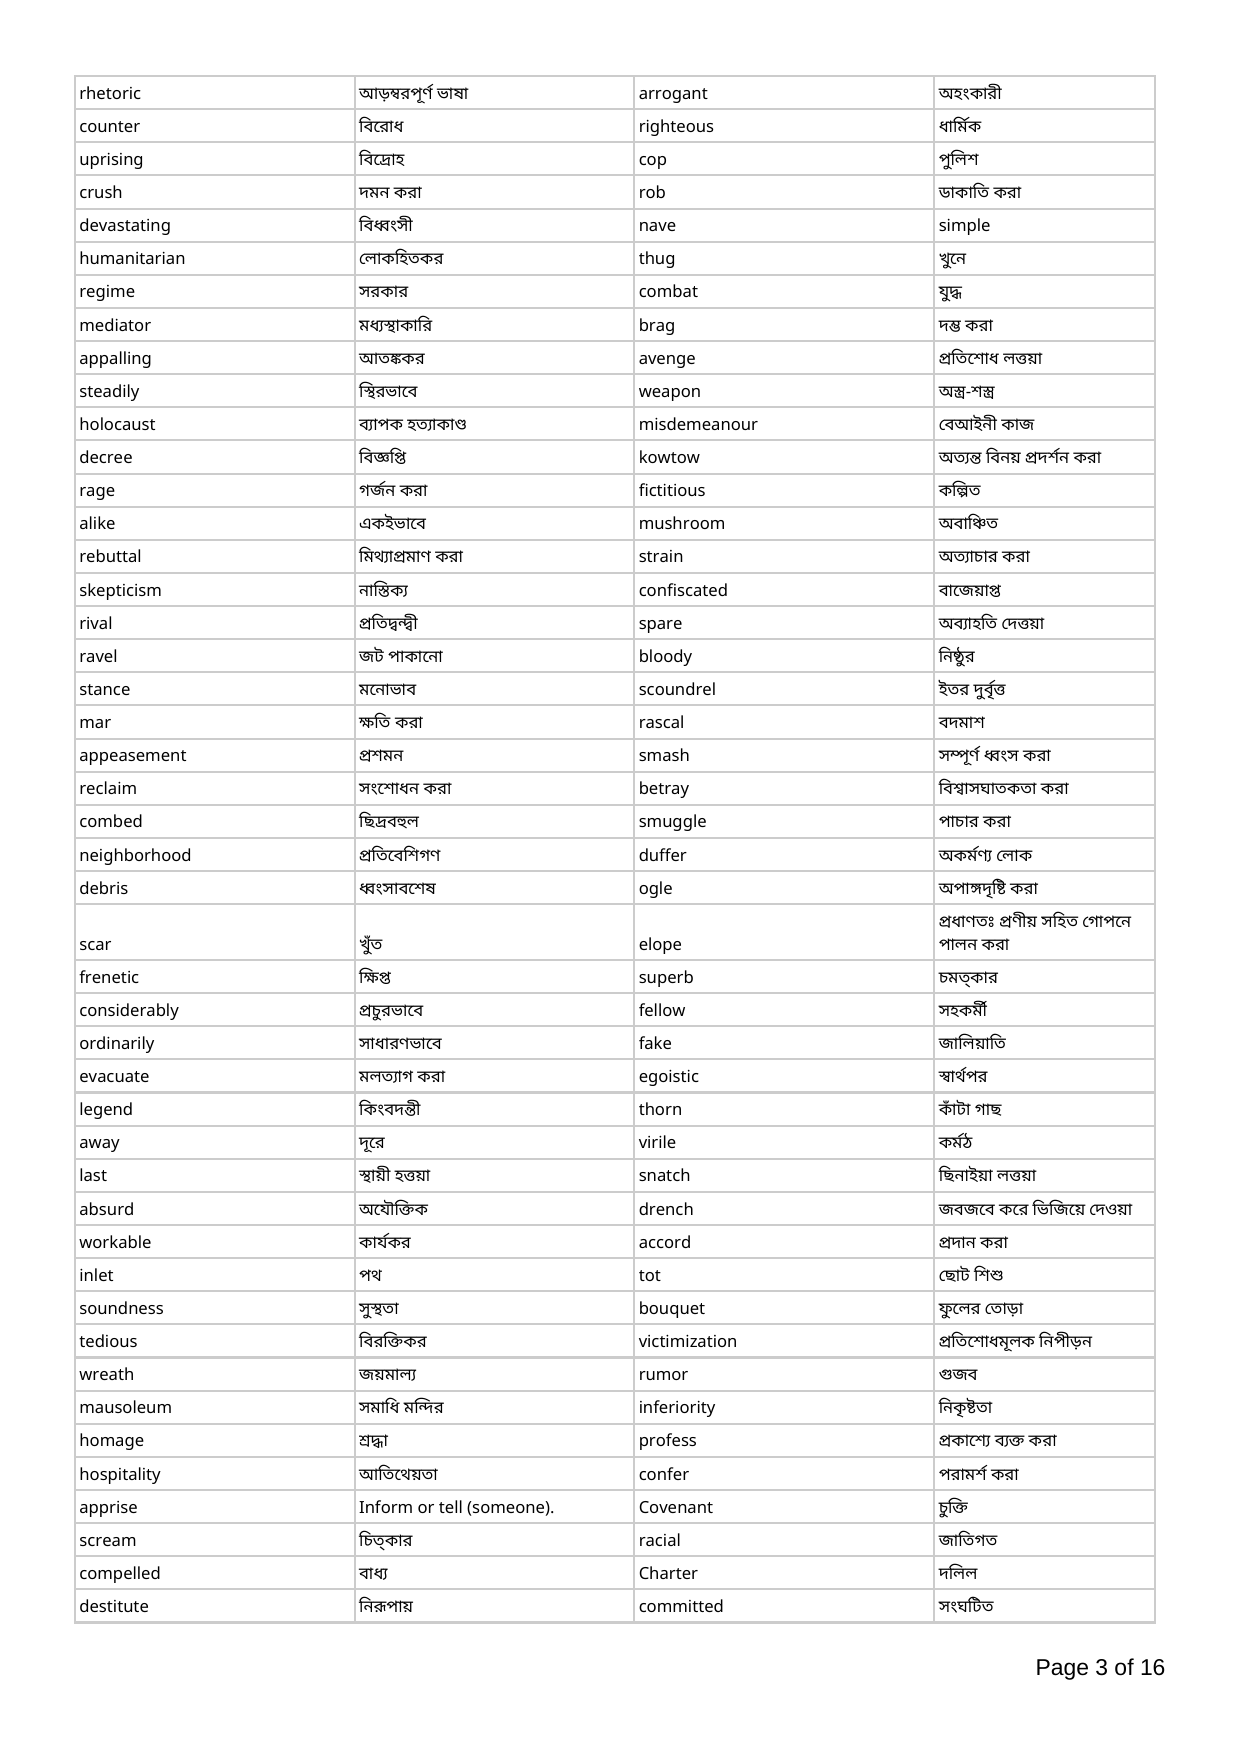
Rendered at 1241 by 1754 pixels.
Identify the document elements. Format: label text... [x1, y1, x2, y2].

table_cell profess [635, 1425, 933, 1456]
table_cell bloody [635, 640, 933, 671]
table_cell rhetoric [76, 77, 354, 108]
table_cell স্থিরভাবে [356, 375, 633, 406]
table_cell স্বার্থপর [935, 1060, 1154, 1091]
table_cell humanitarian [76, 243, 354, 274]
table_cell rob [635, 176, 933, 207]
table_cell rival [76, 607, 354, 638]
table_cell জালিয়াতি [935, 1027, 1154, 1058]
table_cell regime [76, 276, 354, 307]
table_cell mediator [76, 309, 354, 340]
table_cell smuggle [635, 806, 933, 837]
table_cell bouquet [635, 1292, 933, 1323]
table_cell একইভাবে [356, 508, 633, 539]
table_cell weapon [635, 375, 933, 406]
table_cell scream [76, 1524, 354, 1555]
table_cell অবাঞ্চিত [935, 508, 1154, 539]
table_cell বিরোধ [356, 110, 633, 141]
table_cell rumor [635, 1359, 933, 1389]
table_cell decree [76, 441, 354, 472]
table_cell Covenant [635, 1491, 933, 1522]
table_cell বেআইনী কাজ [935, 408, 1154, 439]
table_cell apprise [76, 1491, 354, 1522]
table_cell অকর্মণ্য লোক [935, 839, 1154, 870]
table_cell সরকার [356, 276, 633, 307]
table_cell দলিল [935, 1557, 1154, 1588]
table_cell বাধ্য [356, 1557, 633, 1588]
table_cell tot [635, 1259, 933, 1290]
table_cell scar [76, 905, 354, 959]
table_cell প্রদান করা [935, 1226, 1154, 1257]
table_cell সহকর্মী [935, 994, 1154, 1025]
table_cell বাজেয়াপ্ত [935, 574, 1154, 605]
table_cell strain [635, 541, 933, 572]
table_cell uprising [76, 143, 354, 174]
table_cell considerably [76, 994, 354, 1025]
table_cell স্থায়ী হত্তয়া [356, 1160, 633, 1191]
table_cell drench [635, 1193, 933, 1224]
table_cell ধ্বংসাবশেষ [356, 872, 633, 903]
table_cell steadily [76, 375, 354, 406]
table_cell snatch [635, 1160, 933, 1191]
table_cell ফুলের তোড়া [935, 1292, 1154, 1323]
table_cell debris [76, 872, 354, 903]
table_cell righteous [635, 110, 933, 141]
table_cell অহংকারী [935, 77, 1154, 108]
table_cell appeasement [76, 740, 354, 771]
table_cell বিধ্বংসী [356, 210, 633, 241]
table_cell ধার্মিক [935, 110, 1154, 141]
table_cell virile [635, 1127, 933, 1158]
table_cell simple [935, 210, 1154, 241]
table_cell কর্মঠ [935, 1127, 1154, 1158]
table_cell mushroom [635, 508, 933, 539]
table_cell destitute [76, 1590, 354, 1621]
table_cell মলত্যাগ করা [356, 1060, 633, 1091]
table_cell বিজ্ঞপ্তি [356, 441, 633, 472]
table_cell পাচার করা [935, 806, 1154, 837]
table_cell workable [76, 1226, 354, 1257]
table_cell কিংবদন্তী [356, 1094, 633, 1124]
table_cell অপাঙ্গদৃষ্টি করা [935, 872, 1154, 903]
table_cell fellow [635, 994, 933, 1025]
table_cell frenetic [76, 961, 354, 992]
table_cell গর্জন করা [356, 475, 633, 506]
table_cell দম্ভ করা [935, 309, 1154, 340]
table_cell ছিদ্রবহুল [356, 806, 633, 837]
table_cell neighborhood [76, 839, 354, 870]
table_cell mar [76, 706, 354, 737]
table_cell চিত্কার [356, 1524, 633, 1555]
table_cell devastating [76, 210, 354, 241]
table_cell misdemeanour [635, 408, 933, 439]
table_cell সমাধি মন্দির [356, 1392, 633, 1423]
table_cell জট পাকানো [356, 640, 633, 671]
table_cell duffer [635, 839, 933, 870]
table_cell ক্ষতি করা [356, 706, 633, 737]
table_cell brag [635, 309, 933, 340]
table_cell holocaust [76, 408, 354, 439]
table_cell প্রতিদ্বন্দ্বী [356, 607, 633, 638]
table_cell crush [76, 176, 354, 207]
table_cell fake [635, 1027, 933, 1058]
table_cell ইতর দুর্বৃত্ত [935, 673, 1154, 704]
table_cell counter [76, 110, 354, 141]
table_cell সম্পূর্ণ ধ্বংস করা [935, 740, 1154, 771]
table_cell নিকৃষ্টতা [935, 1392, 1154, 1423]
table_cell rascal [635, 706, 933, 737]
table_cell প্রশমন [356, 740, 633, 771]
table_cell ব্যাপক হত্যাকাণ্ড [356, 408, 633, 439]
table_cell thorn [635, 1094, 933, 1124]
table_cell দূরে [356, 1127, 633, 1158]
table_cell reclaim [76, 773, 354, 804]
table_cell ravel [76, 640, 354, 671]
table_cell বিদ্রোহ [356, 143, 633, 174]
table_cell betray [635, 773, 933, 804]
table_cell জয়মাল্য [356, 1359, 633, 1389]
table_cell পথ [356, 1259, 633, 1290]
table_cell বিরক্তিকর [356, 1325, 633, 1356]
table_cell নাস্তিক্য [356, 574, 633, 605]
table_cell appalling [76, 342, 354, 373]
table_cell homage [76, 1425, 354, 1456]
table_cell যুদ্ধ [935, 276, 1154, 307]
table_cell মধ্যস্থাকারি [356, 309, 633, 340]
table_cell বিশ্বাসঘাতকতা করা [935, 773, 1154, 804]
table_cell avenge [635, 342, 933, 373]
table_cell জাতিগত [935, 1524, 1154, 1555]
table_cell cop [635, 143, 933, 174]
table_cell আতিথেয়তা [356, 1458, 633, 1489]
table_cell elope [635, 905, 933, 959]
table_cell অব্যাহতি দেত্তয়া [935, 607, 1154, 638]
table_cell বদমাশ [935, 706, 1154, 737]
table_cell committed [635, 1590, 933, 1621]
table_cell smash [635, 740, 933, 771]
table_cell সুস্থতা [356, 1292, 633, 1323]
table_cell mausoleum [76, 1392, 354, 1423]
table_cell superb [635, 961, 933, 992]
table_cell evacuate [76, 1060, 354, 1091]
table_cell লোকহিতকর [356, 243, 633, 274]
table_cell অত্যন্ত বিনয় প্রদর্শন করা [935, 441, 1154, 472]
table_cell অযৌক্তিক [356, 1193, 633, 1224]
table_cell মিথ্যাপ্রমাণ করা [356, 541, 633, 572]
table_cell nave [635, 210, 933, 241]
table_cell combat [635, 276, 933, 307]
table_cell absurd [76, 1193, 354, 1224]
table_cell নিষ্ঠুর [935, 640, 1154, 671]
table_cell victimization [635, 1325, 933, 1356]
table_cell last [76, 1160, 354, 1191]
table_cell কার্যকর [356, 1226, 633, 1257]
table_cell away [76, 1127, 354, 1158]
table_cell সাধারণভাবে [356, 1027, 633, 1058]
table_cell inlet [76, 1259, 354, 1290]
table_cell চমত্কার [935, 961, 1154, 992]
table_cell চুক্তি [935, 1491, 1154, 1522]
table_cell stance [76, 673, 354, 704]
table_cell কল্পিত [935, 475, 1154, 506]
table_cell অত্যাচার করা [935, 541, 1154, 572]
table_cell fictitious [635, 475, 933, 506]
table_cell প্রতিবেশিগণ [356, 839, 633, 870]
table_cell নিরূপায় [356, 1590, 633, 1621]
table_cell Charter [635, 1557, 933, 1588]
table_cell সংশোধন করা [356, 773, 633, 804]
table_cell ছোট শিশু [935, 1259, 1154, 1290]
table_cell পরামর্শ করা [935, 1458, 1154, 1489]
table_cell জবজবে করে ভিজিয়ে দেওয়া [935, 1193, 1154, 1224]
table_cell শ্রদ্ধা [356, 1425, 633, 1456]
table_cell scoundrel [635, 673, 933, 704]
table_cell ogle [635, 872, 933, 903]
table_cell কাঁটা গাছ [935, 1094, 1154, 1124]
table_cell accord [635, 1226, 933, 1257]
table_cell skepticism [76, 574, 354, 605]
table_cell spare [635, 607, 933, 638]
table_cell প্রতিশোধ লত্তয়া [935, 342, 1154, 373]
table_cell গুজব [935, 1359, 1154, 1389]
table_cell combed [76, 806, 354, 837]
table_cell খুনে [935, 243, 1154, 274]
table_cell rebuttal [76, 541, 354, 572]
table_cell প্রতিশোধমূলক নিপীড়ন [935, 1325, 1154, 1356]
table_cell ordinarily [76, 1027, 354, 1058]
table_cell আড়ম্বরপূর্ণ ভাষা [356, 77, 633, 108]
table_cell inferiority [635, 1392, 933, 1423]
table_cell confer [635, 1458, 933, 1489]
table_cell পুলিশ [935, 143, 1154, 174]
table_cell সংঘটিত [935, 1590, 1154, 1621]
table_cell thug [635, 243, 933, 274]
table_cell hospitality [76, 1458, 354, 1489]
table_cell kowtow [635, 441, 933, 472]
table_cell ক্ষিপ্ত [356, 961, 633, 992]
table_cell tedious [76, 1325, 354, 1356]
table_cell প্রচুরভাবে [356, 994, 633, 1025]
table_cell confiscated [635, 574, 933, 605]
table_cell legend [76, 1094, 354, 1124]
table_cell খুঁত [356, 905, 633, 959]
table_cell rage [76, 475, 354, 506]
table_cell egoistic [635, 1060, 933, 1091]
table_cell অস্ত্র-শস্ত্র [935, 375, 1154, 406]
table_cell ডাকাতি করা [935, 176, 1154, 207]
table_cell Inform or tell (someone). [356, 1491, 633, 1522]
table_cell প্রকাশ্যে ব্যক্ত করা [935, 1425, 1154, 1456]
table_cell soundness [76, 1292, 354, 1323]
table_cell racial [635, 1524, 933, 1555]
table_cell alike [76, 508, 354, 539]
table_cell দমন করা [356, 176, 633, 207]
table_cell মনোভাব [356, 673, 633, 704]
table_cell ছিনাইয়া লত্তয়া [935, 1160, 1154, 1191]
table_cell প্রধাণতঃ প্রণীয় সহিত গোপনে পালন করা [935, 905, 1154, 959]
table_cell compelled [76, 1557, 354, 1588]
table_cell arrogant [635, 77, 933, 108]
table_cell wreath [76, 1359, 354, 1389]
table_cell আতঙ্ককর [356, 342, 633, 373]
